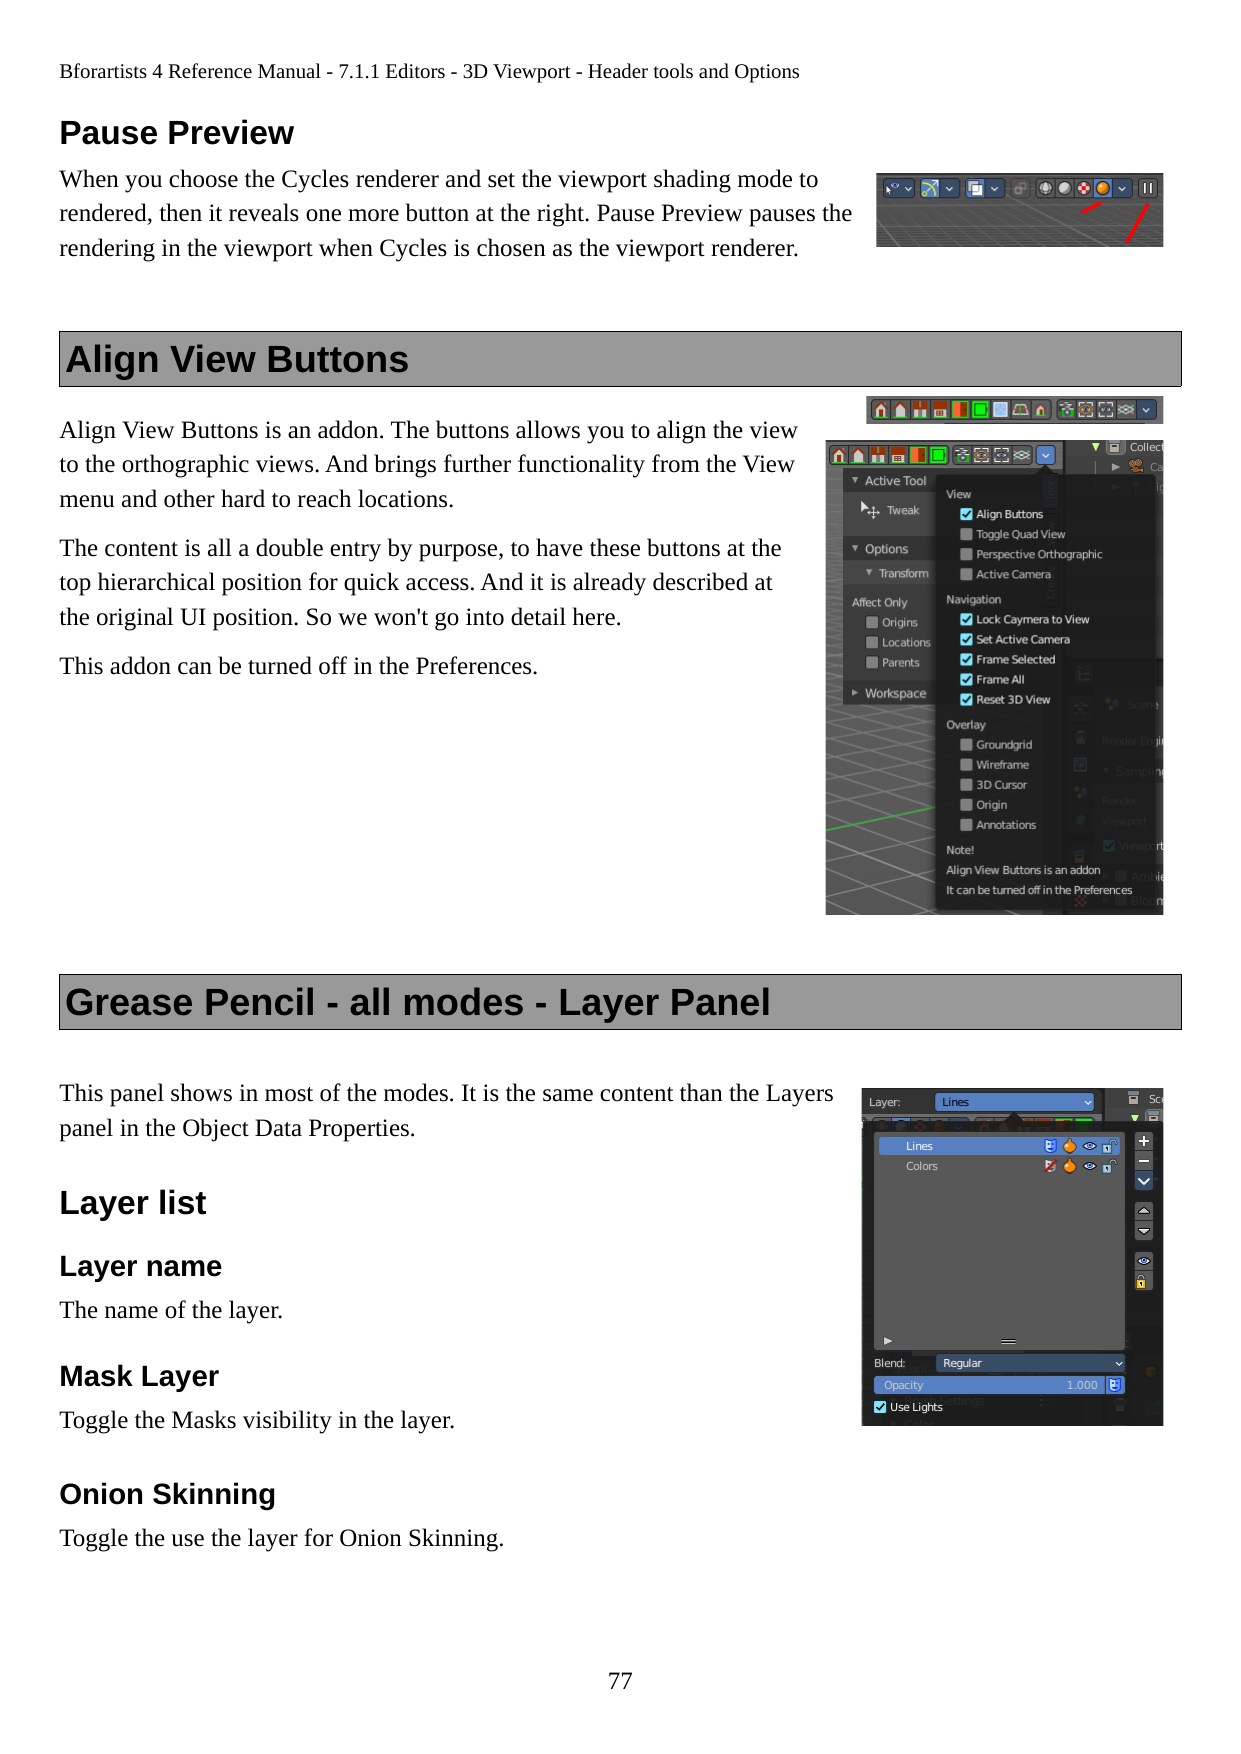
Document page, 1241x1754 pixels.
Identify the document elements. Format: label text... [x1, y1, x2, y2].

text Toggle the use the layer for Onion Skinning. [59, 1523, 1181, 1552]
text When you choose the Cycles renderer and set the viewport shading mode to rendered, then it reveals one more button at the right. Pause Preview pauses the rendering in the viewport when Cycles is chosen as the viewport renderer. [59, 164, 1181, 261]
text This panel shows in most of the modes. It is the same content than the Layers panel in the Object Data Properties. [59, 1078, 1181, 1142]
subtitle [1164, 1358, 1181, 1392]
text The content is all a double entry by purpose, to have these buttons at the top hierarchical position for quick access. And it is already described at the original UI position. So we won't go into detail here. [59, 533, 825, 631]
subtitle Mask Layer [59, 1358, 861, 1392]
subtitle Onion Skinning [59, 1477, 1181, 1511]
text The name of the layer. [59, 1295, 861, 1323]
subtitle Layer name [59, 1248, 861, 1282]
table_header Grease Pencil - all modes - Layer Panel [60, 975, 1181, 1029]
table_header Align View Buttons [60, 332, 1181, 386]
picture [825, 440, 1164, 915]
subtitle Pause Preview [59, 113, 1181, 151]
subtitle [1164, 1183, 1181, 1221]
text This addon can be turned off in the Preferences. [59, 651, 825, 680]
picture [876, 173, 1164, 247]
text Toggle the Masks visibility in the layer. [59, 1405, 1181, 1433]
text [1164, 1295, 1181, 1323]
subtitle [1164, 1248, 1181, 1282]
text Align View Buttons is an addon. The buttons allows you to align the view to the orthographic views. And brings further functionality from the View menu and other hard to reach locations. [59, 415, 1181, 513]
subtitle Layer list [59, 1183, 861, 1221]
picture [866, 396, 1164, 424]
picture [861, 1088, 1164, 1426]
